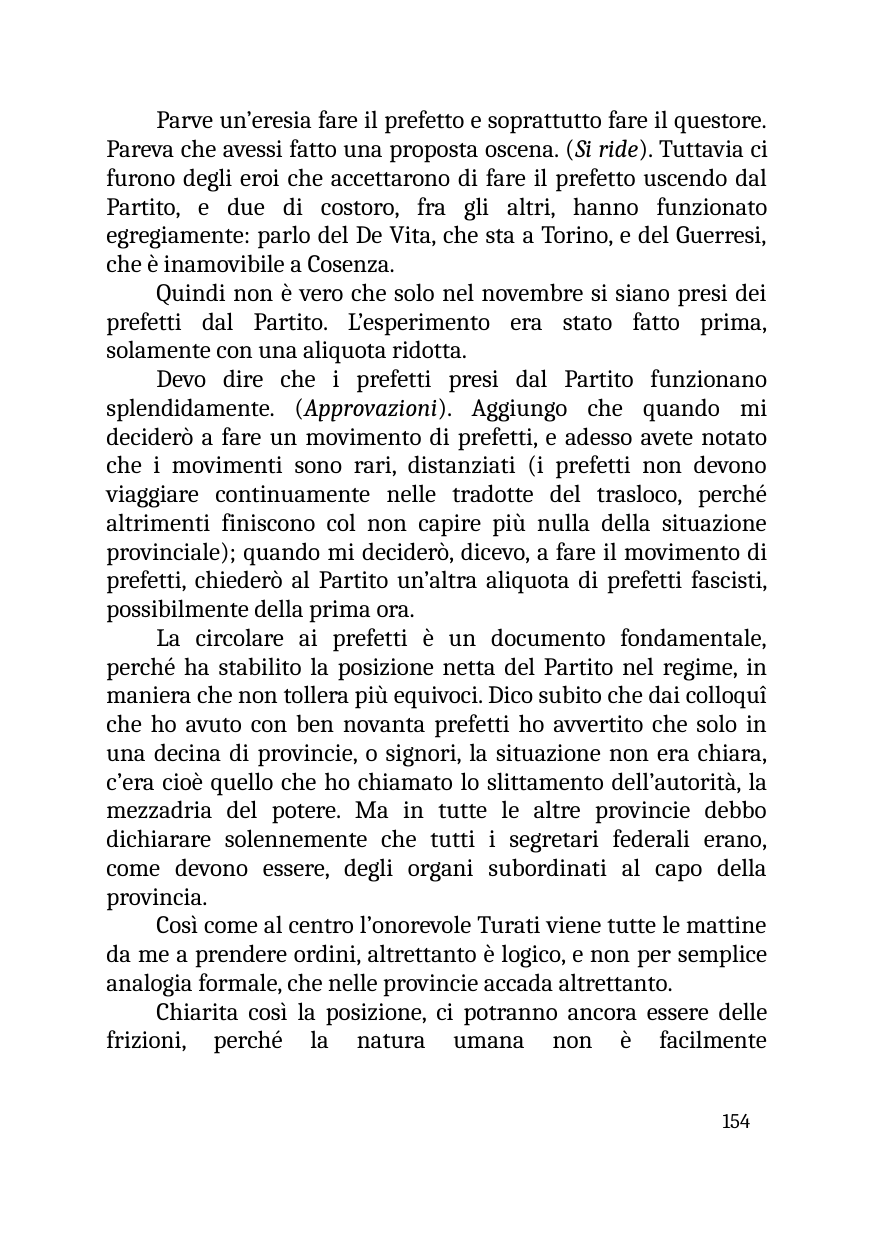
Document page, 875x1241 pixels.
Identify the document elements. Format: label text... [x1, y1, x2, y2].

text Quindi non è vero che solo nel novembre si siano presi dei prefetti dal Partito. L’esperimento era stato fatto prima, solamente con una aliquota ridotta. [106, 279, 768, 365]
text La circolare ai prefetti è un documento fondamentale, perché ha stabilito la posizione netta del Partito nel regime, in maniera che non tollera più equivoci. Dico subito che dai colloquî che ho avuto con ben novanta prefetti ho avvertito che solo in una decina di provincie, o signori, la situazione non era chiara, c’era cioè quello che ho chiamato lo slittamento dell’autorità, la mezzadria del potere. Ma in tutte le altre provincie debbo dichiarare solennemente che tutti i segretari federali erano, come devono essere, degli organi subordinati al capo della provincia. [106, 624, 768, 911]
text Devo dire che i prefetti presi dal Partito funzionano splendidamente. (Approvazioni). Aggiungo che quando mi deciderò a fare un movimento di prefetti, e adesso avete notato che i movimenti sono rari, distanziati (i prefetti non devono viaggiare continuamente nelle tradotte del trasloco, perché altrimenti finiscono col non capire più nulla della situazione provinciale); quando mi deciderò, dicevo, a fare il movimento di prefetti, chiederò al Partito un’altra aliquota di prefetti fascisti, possibilmente della prima ora. [106, 365, 768, 624]
text Così come al centro l’onorevole Turati viene tutte le mattine da me a prendere ordini, altrettanto è logico, e non per semplice analogia formale, che nelle provincie accada altrettanto. [106, 911, 768, 997]
text Chiarita così la posizione, ci potranno ancora essere delle frizioni, perché la natura umana non è facilmente [106, 997, 768, 1055]
text Parve un’eresia fare il prefetto e soprattutto fare il questore. Pareva che avessi fatto una proposta oscena. (Si ride). Tuttavia ci furono degli eroi che accettarono di fare il prefetto uscendo dal Partito, e due di costoro, fra gli altri, hanno funzionato egregiamente: parlo del De Vita, che sta a Torino, e del Guerresi, che è inamovibile a Cosenza. [106, 106, 768, 279]
